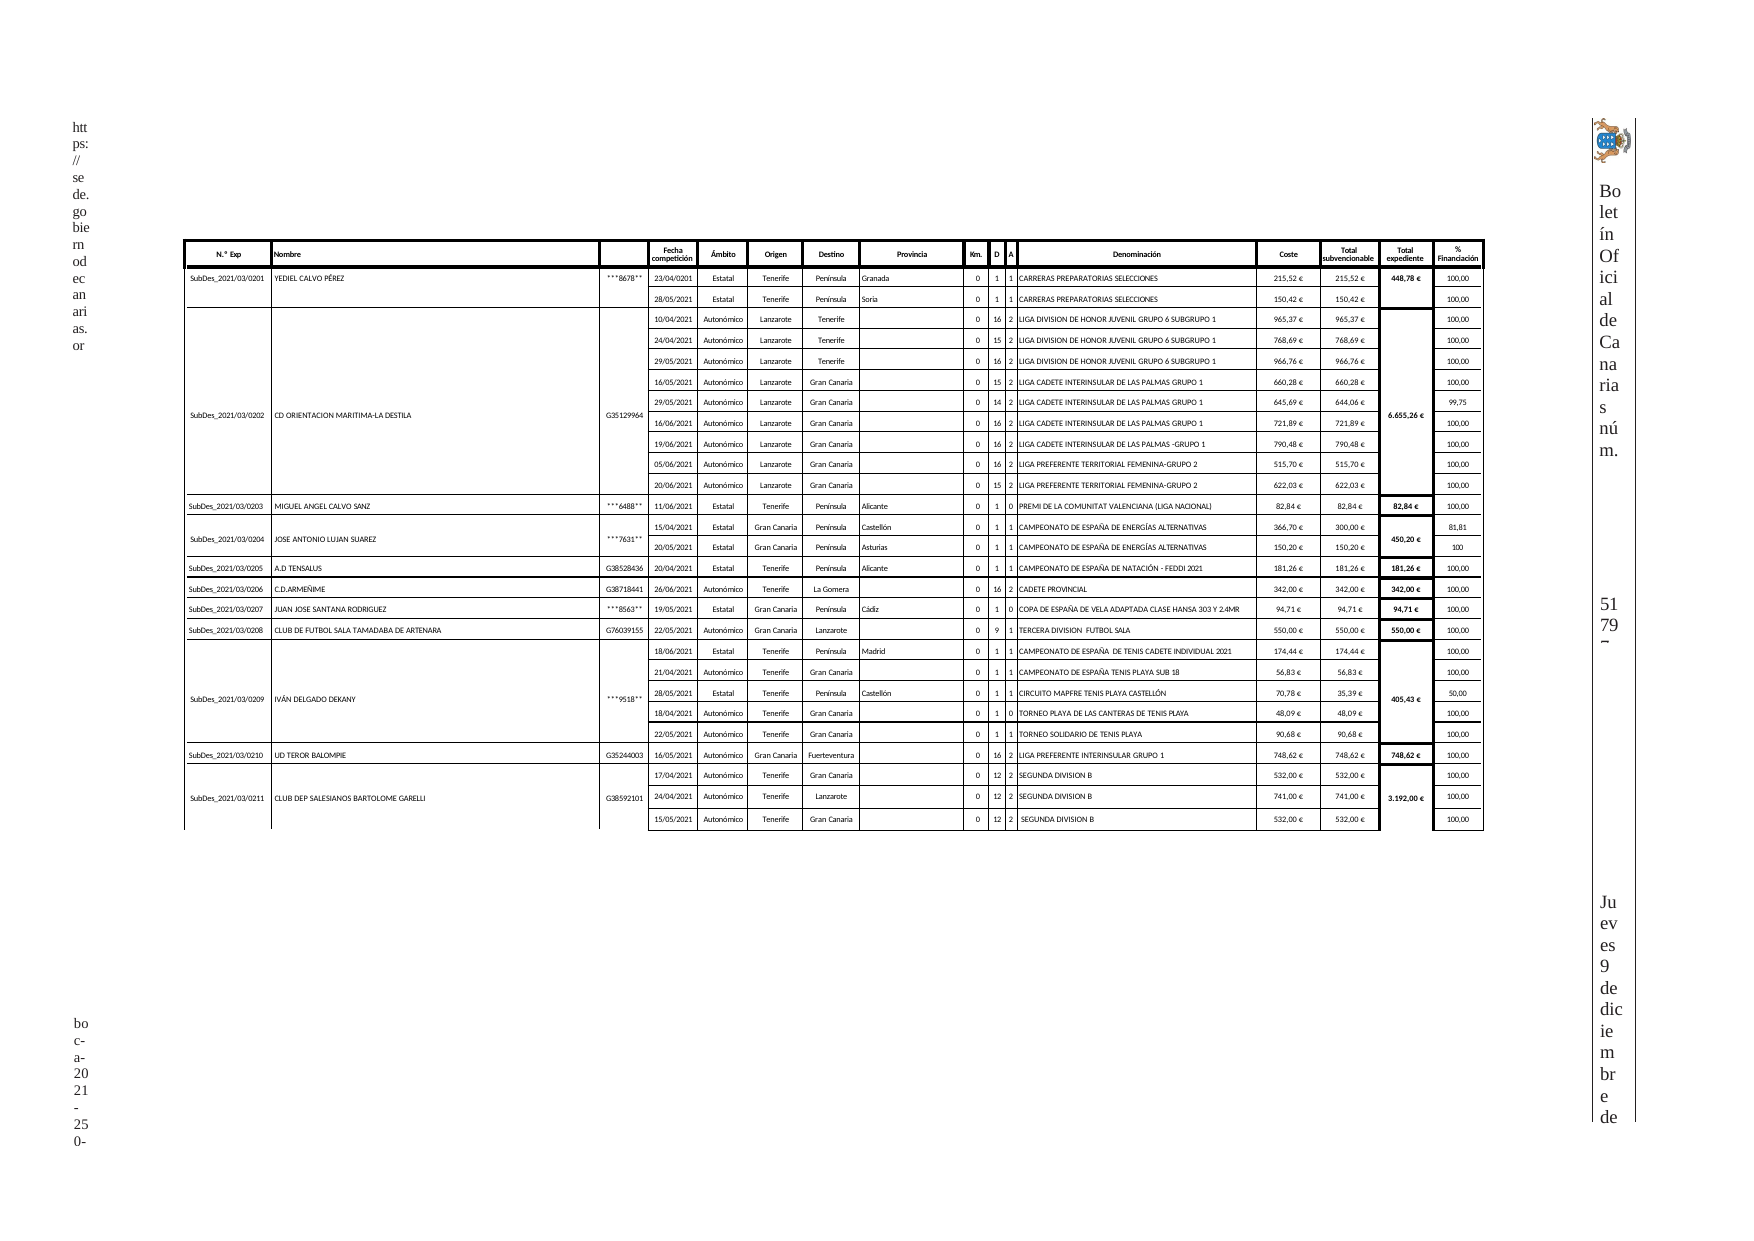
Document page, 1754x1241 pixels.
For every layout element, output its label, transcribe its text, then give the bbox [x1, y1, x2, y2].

table_cell Gran Canaria [803, 391, 859, 411]
table_cell Lanzarote [748, 432, 802, 452]
table_cell 1 [989, 723, 1005, 742]
table_cell G35244003 [600, 743, 648, 763]
table_cell 23/04/0201 [649, 269, 697, 286]
table_cell 1 [1006, 536, 1017, 556]
table_cell [860, 764, 963, 785]
table_cell 0 [964, 764, 988, 785]
table_cell SEGUNDA DIVISION B [1018, 764, 1256, 785]
table_cell LIGA DIVISION DE HONOR JUVENIL GRUPO 6 SUBGRUPO 1 [1018, 349, 1256, 369]
table_cell Tenerife [748, 557, 802, 576]
table_cell 15 [989, 370, 1005, 390]
table_cell 741,00 € [1321, 786, 1378, 807]
table_cell SubDes_2021/03/0208 [185, 618, 271, 638]
table_cell 94,71 € [1381, 600, 1432, 618]
table_cell 721,89 € [1257, 412, 1320, 431]
table_cell 82,84 € [1257, 495, 1320, 514]
table_cell Alicante [860, 495, 963, 514]
table_cell 0 [964, 453, 988, 473]
table_cell 965,37 € [1321, 308, 1378, 328]
table_cell 100,00 [1435, 473, 1483, 493]
table_cell A.D TENSALUS [272, 557, 599, 576]
table_cell 0 [964, 495, 988, 514]
table_cell 532,00 € [1257, 809, 1320, 830]
table_cell SEGUNDA DIVISION B [1018, 809, 1256, 830]
table_cell LIGA CADETE INTERINSULAR DE LAS PALMAS -GRUPO 1 [1018, 432, 1256, 452]
text 51797 [1600, 592, 1623, 643]
table_cell SubDes_2021/03/0206 [185, 576, 271, 597]
table_cell 94,71 € [1257, 598, 1320, 618]
table_cell Estatal [698, 557, 747, 576]
table_header Nombre [273, 242, 598, 265]
table_cell 81,81 [1435, 514, 1483, 535]
table_cell 90,68 € [1257, 723, 1320, 742]
table_cell COPA DE ESPAÑA DE VELA ADAPTADA CLASE HANSA 303 Y 2.4MR [1018, 598, 1256, 618]
table_cell 366,70 € [1257, 515, 1320, 535]
text Jueves 9 de diciembre de 2021 [1600, 891, 1623, 1126]
table_cell [860, 660, 963, 680]
table_cell 1 [1006, 640, 1017, 659]
table_cell JUAN JOSE SANTANA RODRIGUEZ [272, 598, 599, 618]
table_cell 16 [989, 308, 1005, 328]
table_cell 94,71 € [1321, 598, 1378, 618]
table_cell ***8563** [600, 598, 648, 618]
table_cell Alicante [860, 557, 963, 576]
table_cell Lanzarote [748, 308, 802, 328]
table_cell JOSE ANTONIO LUJAN SUAREZ [272, 515, 599, 556]
table_cell 12 [989, 764, 1005, 785]
table_cell 721,89 € [1321, 412, 1378, 431]
table_cell G35129964 [600, 308, 648, 493]
table_cell Gran Canaria [748, 598, 802, 618]
table_cell Autonómico [698, 329, 747, 348]
table_cell 18/06/2021 [649, 640, 697, 659]
table_cell Estatal [698, 269, 747, 286]
table_cell ***9518** [600, 640, 648, 742]
table_cell LIGA CADETE INTERINSULAR DE LAS PALMAS GRUPO 1 [1018, 412, 1256, 431]
table_cell CD ORIENTACION MARITIMA-LA DESTILA [272, 308, 599, 493]
table_cell SubDes_2021/03/0201 [185, 266, 271, 307]
table_cell 2 [1006, 391, 1017, 411]
table_cell 9 [989, 619, 1005, 638]
table_cell ***8678** [600, 269, 648, 307]
table_cell 405,43 € [1381, 642, 1432, 742]
table_cell Tenerife [748, 640, 802, 659]
table_cell Tenerife [803, 329, 859, 348]
table_cell 0 [964, 432, 988, 452]
table_cell 29/05/2021 [649, 391, 697, 411]
table_cell CADETE PROVINCIAL [1018, 578, 1256, 597]
table_cell Tenerife [748, 269, 802, 286]
table_cell 26/06/2021 [649, 578, 697, 597]
table_cell Estatal [698, 287, 747, 307]
table_cell 0 [964, 391, 988, 411]
table_cell 11/06/2021 [649, 495, 697, 514]
table_cell Península [803, 598, 859, 618]
table_cell Granada [860, 269, 963, 286]
table_cell TERCERA DIVISION FUTBOL SALA [1018, 619, 1256, 638]
table_cell Lanzarote [748, 391, 802, 411]
table_cell LIGA CADETE INTERINSULAR DE LAS PALMAS GRUPO 1 [1018, 391, 1256, 411]
table_cell Tenerife [748, 287, 802, 307]
table_cell 16/05/2021 [649, 743, 697, 763]
table_cell Tenerife [748, 660, 802, 680]
table_cell 450,20 € [1381, 517, 1432, 556]
table_cell 12 [989, 809, 1005, 830]
table_header Km. [966, 242, 987, 265]
table_cell SubDes_2021/03/0202 [185, 307, 271, 493]
table_cell 0 [964, 329, 988, 348]
table_cell 3.192,00 € [1381, 766, 1432, 830]
table_cell Tenerife [748, 702, 802, 721]
table_cell C.D.ARMEÑIME [272, 578, 599, 597]
table_cell 2 [1006, 412, 1017, 431]
table_cell Autonómico [698, 412, 747, 431]
table_cell Soria [860, 287, 963, 307]
table_cell LIGA DIVISION DE HONOR JUVENIL GRUPO 6 SUBGRUPO 1 [1018, 308, 1256, 328]
table_header Total subvencionable [1322, 242, 1378, 265]
table_cell 15 [989, 329, 1005, 348]
table_cell 342,00 € [1321, 578, 1378, 597]
table_header Total expediente [1381, 242, 1432, 265]
table_cell ***6488** [600, 495, 648, 514]
table_cell 20/06/2021 [649, 474, 697, 493]
table_cell YEDIEL CALVO PÉREZ [272, 269, 599, 307]
table_cell 1 [1006, 619, 1017, 638]
table_cell 1 [1006, 287, 1017, 307]
table_cell Autonómico [698, 764, 747, 785]
table_cell 0 [964, 786, 988, 807]
table_cell 100,00 [1435, 763, 1483, 785]
table_cell 215,52 € [1257, 269, 1320, 286]
table_cell 965,37 € [1257, 308, 1320, 328]
table_cell IVÁN DELGADO DEKANY [272, 640, 599, 742]
table_cell 1 [1006, 660, 1017, 680]
table_cell 15/04/2021 [649, 515, 697, 535]
table_cell 532,00 € [1257, 764, 1320, 785]
table_cell [860, 578, 963, 597]
table_cell PREMI DE LA COMUNITAT VALENCIANA (LIGA NACIONAL) [1018, 495, 1256, 514]
table_cell 790,48 € [1257, 432, 1320, 452]
table_cell 150,42 € [1321, 287, 1378, 307]
table_cell SubDes_2021/03/0211 [185, 763, 271, 830]
table_cell Península [803, 515, 859, 535]
table_cell 2 [1006, 578, 1017, 597]
table_cell 342,00 € [1257, 578, 1320, 597]
table_cell 0 [964, 412, 988, 431]
table_cell 100,00 [1435, 452, 1483, 473]
table_cell 790,48 € [1321, 432, 1378, 452]
table_cell 2 [1006, 474, 1017, 493]
table_cell 56,83 € [1321, 660, 1378, 680]
table_header N.º Exp [186, 242, 270, 265]
table_cell Estatal [698, 598, 747, 618]
table_cell Autonómico [698, 660, 747, 680]
table_cell [860, 702, 963, 721]
table_cell [860, 453, 963, 473]
table_cell Gran Canaria [803, 660, 859, 680]
table_cell CLUB DEP SALESIANOS BARTOLOME GARELLI [271, 764, 599, 830]
table_header Denominación [1019, 242, 1255, 265]
table_cell [860, 329, 963, 348]
table_cell Gran Canaria [803, 723, 859, 742]
table_cell Gran Canaria [748, 743, 802, 763]
table_cell 100,00 [1435, 721, 1483, 742]
table_cell LIGA PREFERENTE TERRITORIAL FEMENINA-GRUPO 2 [1018, 453, 1256, 473]
table_cell Autonómico [698, 702, 747, 721]
table_cell 22/05/2021 [649, 723, 697, 742]
table_cell 100,00 [1435, 576, 1483, 597]
table_cell 2 [1006, 809, 1017, 830]
table_cell 748,62 € [1381, 745, 1432, 763]
table_cell G38718441 [600, 578, 648, 597]
table_cell 174,44 € [1257, 640, 1320, 659]
table_cell 2 [1006, 370, 1017, 390]
table_cell 22/05/2021 [649, 619, 697, 638]
table_cell 150,20 € [1321, 536, 1378, 556]
table_cell Península [803, 640, 859, 659]
table_cell La Gomera [803, 578, 859, 597]
table_cell 215,52 € [1321, 269, 1378, 286]
table_cell 100,00 [1435, 265, 1483, 286]
table_cell 1 [1006, 269, 1017, 286]
table_cell 532,00 € [1321, 809, 1378, 830]
table_cell 21/04/2021 [649, 660, 697, 680]
table_cell CARRERAS PREPARATORIAS SELECCIONES [1018, 287, 1256, 307]
table_cell SubDes_2021/03/0204 [185, 514, 271, 556]
table_cell 90,68 € [1321, 723, 1378, 742]
table_header Coste [1258, 242, 1319, 265]
table_cell 0 [964, 743, 988, 763]
table_cell 0 [1006, 702, 1017, 721]
table_cell Madrid [860, 640, 963, 659]
table_cell Estatal [698, 515, 747, 535]
table_cell 100,00 [1435, 556, 1483, 576]
table_cell 0 [964, 287, 988, 307]
table_cell 966,76 € [1321, 349, 1378, 369]
table_cell 1 [989, 557, 1005, 576]
table_cell 1 [1006, 681, 1017, 701]
text https://sede.gobiernodecanarias.org/boc [72, 118, 91, 353]
table_cell 1 [1006, 515, 1017, 535]
table_cell 100 [1435, 535, 1483, 556]
table_cell SubDes_2021/03/0205 [185, 556, 271, 576]
table_cell 342,00 € [1381, 580, 1432, 597]
table_cell 0 [964, 474, 988, 493]
table_cell 0 [964, 578, 988, 597]
table_cell CAMPEONATO DE ESPAÑA DE ENERGÍAS ALTERNATIVAS [1018, 536, 1256, 556]
table_cell SEGUNDA DIVISION B [1018, 786, 1256, 807]
table_cell Castellón [860, 681, 963, 701]
table_cell Autonómico [698, 391, 747, 411]
table_cell Lanzarote [748, 329, 802, 348]
picture [1594, 118, 1631, 163]
table_cell 1 [1006, 557, 1017, 576]
table_cell 100,00 [1435, 701, 1483, 721]
table_cell 1 [1006, 723, 1017, 742]
table_cell 29/05/2021 [649, 349, 697, 369]
table_cell [860, 308, 963, 328]
table_cell 2 [1006, 329, 1017, 348]
table_cell Gran Canaria [803, 764, 859, 785]
table_cell Tenerife [748, 681, 802, 701]
table_cell 100,00 [1435, 431, 1483, 452]
table_cell 99,75 [1435, 390, 1483, 411]
table_cell [860, 619, 963, 638]
table_cell 181,26 € [1257, 557, 1320, 576]
table_cell 16/05/2021 [649, 370, 697, 390]
text boc-a-2021-250-5100 [74, 1015, 92, 1146]
table_cell 0 [964, 809, 988, 830]
table_cell 660,28 € [1257, 370, 1320, 390]
table_cell Lanzarote [748, 412, 802, 431]
table_cell 05/06/2021 [649, 453, 697, 473]
table_cell 28/05/2021 [649, 681, 697, 701]
table_cell 0 [964, 702, 988, 721]
table_cell G38528436 [600, 557, 648, 576]
table_cell Lanzarote [748, 453, 802, 473]
table_cell 100,00 [1435, 639, 1483, 659]
table_cell Tenerife [748, 723, 802, 742]
table_cell Tenerife [748, 495, 802, 514]
table_cell Gran Canaria [803, 370, 859, 390]
table_cell 20/05/2021 [649, 536, 697, 556]
table_cell 645,69 € [1257, 391, 1320, 411]
table_cell Estatal [698, 536, 747, 556]
table_cell Autonómico [698, 453, 747, 473]
table_cell 2 [1006, 349, 1017, 369]
table_cell CLUB DE FUTBOL SALA TAMADABA DE ARTENARA [272, 619, 599, 638]
table_cell Autonómico [698, 723, 747, 742]
table_cell 2 [1006, 432, 1017, 452]
table_cell 448,78 € [1381, 269, 1432, 307]
table_cell 515,70 € [1257, 453, 1320, 473]
table_cell LIGA CADETE INTERINSULAR DE LAS PALMAS GRUPO 1 [1018, 370, 1256, 390]
table_cell 1 [989, 515, 1005, 535]
table_cell [860, 809, 963, 830]
table_cell 2 [1006, 786, 1017, 807]
table_cell CAMPEONATO DE ESPAÑA DE ENERGÍAS ALTERNATIVAS [1018, 515, 1256, 535]
table_cell 174,44 € [1321, 640, 1378, 659]
table_cell Península [803, 536, 859, 556]
table_cell 100,00 [1435, 494, 1483, 514]
table_cell [860, 370, 963, 390]
table_cell 10/04/2021 [649, 308, 697, 328]
table_cell 100,00 [1435, 742, 1483, 763]
table_cell 0 [964, 557, 988, 576]
table_cell 550,00 € [1321, 619, 1378, 638]
table_cell 19/05/2021 [649, 598, 697, 618]
table_cell [860, 391, 963, 411]
table_cell CIRCUITO MAPFRE TENIS PLAYA CASTELLÓN [1018, 681, 1256, 701]
table_cell CAMPEONATO DE ESPAÑA DE TENIS CADETE INDIVIDUAL 2021 [1018, 640, 1256, 659]
table_cell Lanzarote [803, 786, 859, 807]
table_cell 15 [989, 474, 1005, 493]
table_cell LIGA PREFERENTE TERRITORIAL FEMENINA-GRUPO 2 [1018, 474, 1256, 493]
table_cell Asturias [860, 536, 963, 556]
table_cell 748,62 € [1257, 743, 1320, 763]
table_cell 0 [964, 308, 988, 328]
table_cell 1 [989, 660, 1005, 680]
table_cell 0 [1006, 598, 1017, 618]
table_cell Península [803, 495, 859, 514]
table_cell [860, 723, 963, 742]
table_cell Península [803, 681, 859, 701]
table_cell 966,76 € [1257, 349, 1320, 369]
table_cell 644,06 € [1321, 391, 1378, 411]
table_cell 181,26 € [1321, 557, 1378, 576]
table_cell Gran Canaria [803, 809, 859, 830]
table_cell Tenerife [748, 809, 802, 830]
table_cell [860, 412, 963, 431]
table_cell Lanzarote [803, 619, 859, 638]
table_cell 622,03 € [1257, 474, 1320, 493]
table_header Destino [804, 242, 858, 265]
table_cell 768,69 € [1257, 329, 1320, 348]
table_cell 0 [964, 640, 988, 659]
table_cell TORNEO SOLIDARIO DE TENIS PLAYA [1018, 723, 1256, 742]
table_cell Estatal [698, 681, 747, 701]
table_cell 0 [1006, 495, 1017, 514]
table_cell Gran Canaria [803, 453, 859, 473]
table_cell UD TEROR BALOMPIE [272, 743, 599, 763]
table_cell 0 [964, 598, 988, 618]
table_cell 515,70 € [1321, 453, 1378, 473]
table_cell CAMPEONATO DE ESPAÑA TENIS PLAYA SUB 18 [1018, 660, 1256, 680]
table_cell Gran Canaria [748, 536, 802, 556]
table_cell 48,09 € [1257, 702, 1320, 721]
table_cell 768,69 € [1321, 329, 1378, 348]
table_cell Tenerife [803, 308, 859, 328]
table_cell 550,00 € [1381, 621, 1432, 638]
table_cell 1 [989, 702, 1005, 721]
table_header Provincia [861, 242, 962, 265]
table_cell SubDes_2021/03/0210 [185, 742, 271, 763]
table_cell Gran Canaria [748, 619, 802, 638]
table_cell 100,00 [1435, 411, 1483, 431]
table_cell 1 [989, 269, 1005, 286]
table_cell 741,00 € [1257, 786, 1320, 807]
table_cell 17/04/2021 [649, 764, 697, 785]
table_cell [860, 474, 963, 493]
table_cell [860, 786, 963, 807]
table_cell ***7631** [600, 515, 648, 556]
table_cell 1 [989, 640, 1005, 659]
table_cell 1 [989, 495, 1005, 514]
table_cell [860, 743, 963, 763]
table_cell Gran Canaria [803, 432, 859, 452]
table_cell 660,28 € [1321, 370, 1378, 390]
table_cell Autonómico [698, 370, 747, 390]
table_cell 2 [1006, 743, 1017, 763]
table_cell LIGA DIVISION DE HONOR JUVENIL GRUPO 6 SUBGRUPO 1 [1018, 329, 1256, 348]
table_cell 24/04/2021 [649, 786, 697, 807]
table_cell Península [803, 269, 859, 286]
table_cell 2 [1006, 764, 1017, 785]
table_cell 100,00 [1435, 307, 1483, 328]
table_header D [991, 242, 1004, 265]
table_cell Tenerife [748, 764, 802, 785]
table_header Fecha competición [650, 242, 696, 265]
table_cell Tenerife [803, 349, 859, 369]
table_cell 50,00 [1435, 680, 1483, 701]
table_cell 181,26 € [1381, 559, 1432, 576]
table_cell 28/05/2021 [649, 287, 697, 307]
table_cell G38592101 [599, 764, 648, 830]
table_cell Gran Canaria [748, 515, 802, 535]
table_cell 300,00 € [1321, 515, 1378, 535]
table_cell 1 [989, 536, 1005, 556]
table_cell 550,00 € [1257, 619, 1320, 638]
table_cell Cádiz [860, 598, 963, 618]
table_cell 16/06/2021 [649, 412, 697, 431]
table_cell 0 [964, 269, 988, 286]
table_cell Lanzarote [748, 349, 802, 369]
table_cell CARRERAS PREPARATORIAS SELECCIONES [1018, 269, 1256, 286]
table_cell 0 [964, 349, 988, 369]
table_cell 82,84 € [1381, 497, 1432, 514]
table_cell 14 [989, 391, 1005, 411]
table_cell 748,62 € [1321, 743, 1378, 763]
table_cell Autonómico [698, 349, 747, 369]
table_cell Gran Canaria [803, 474, 859, 493]
table_cell 82,84 € [1321, 495, 1378, 514]
table_cell LIGA PREFERENTE INTERINSULAR GRUPO 1 [1018, 743, 1256, 763]
table_cell Autonómico [698, 809, 747, 830]
table_cell 100,00 [1435, 369, 1483, 390]
table_cell Autonómico [698, 786, 747, 807]
table_cell 0 [964, 723, 988, 742]
table_cell [860, 432, 963, 452]
table_cell Tenerife [748, 578, 802, 597]
table_cell Autonómico [698, 308, 747, 328]
table_cell 0 [964, 370, 988, 390]
table_cell 48,09 € [1321, 702, 1378, 721]
table_cell 70,78 € [1257, 681, 1320, 701]
table_cell 100,00 [1435, 348, 1483, 369]
table_header [601, 242, 647, 265]
table_cell Autonómico [698, 474, 747, 493]
table_cell 532,00 € [1321, 764, 1378, 785]
table_cell 1 [989, 287, 1005, 307]
table_cell Autonómico [698, 432, 747, 452]
table_cell 24/04/2021 [649, 329, 697, 348]
table_cell 150,20 € [1257, 536, 1320, 556]
table_cell TORNEO PLAYA DE LAS CANTERAS DE TENIS PLAYA [1018, 702, 1256, 721]
table_cell 18/04/2021 [649, 702, 697, 721]
table_cell Autonómico [698, 619, 747, 638]
table_cell 16 [989, 743, 1005, 763]
table_cell 12 [989, 786, 1005, 807]
table_cell Lanzarote [748, 474, 802, 493]
table_cell 16 [989, 412, 1005, 431]
table_cell Gran Canaria [803, 412, 859, 431]
table_cell 100,00 [1435, 328, 1483, 348]
table_cell 2 [1006, 308, 1017, 328]
table_cell Tenerife [748, 786, 802, 807]
table_cell CAMPEONATO DE ESPAÑA DE NATACIÓN - FEDDI 2021 [1018, 557, 1256, 576]
table_cell Autonómico [698, 743, 747, 763]
text Boletín Oficial de Canarias núm. 250 [1599, 180, 1622, 464]
table_cell Castellón [860, 515, 963, 535]
table_header A [1007, 242, 1016, 265]
table_cell Autonómico [698, 578, 747, 597]
table_cell G76039155 [600, 619, 648, 638]
table_cell 1 [989, 598, 1005, 618]
table_cell SubDes_2021/03/0207 [185, 597, 271, 618]
table_cell 6.655,26 € [1381, 310, 1432, 493]
table_cell Gran Canaria [803, 702, 859, 721]
table_cell 0 [964, 515, 988, 535]
table_cell Estatal [698, 495, 747, 514]
table_cell SubDes_2021/03/0209 [185, 639, 271, 742]
table_cell 0 [964, 619, 988, 638]
table_cell Estatal [698, 640, 747, 659]
table_cell 622,03 € [1321, 474, 1378, 493]
table_cell MIGUEL ANGEL CALVO SANZ [272, 495, 599, 514]
table_header % Financiación [1435, 242, 1482, 265]
table_cell 20/04/2021 [649, 557, 697, 576]
table_cell 100,00 [1435, 785, 1483, 807]
table_header Origen [749, 242, 801, 265]
table_cell [860, 349, 963, 369]
table_cell 100,00 [1435, 808, 1483, 830]
table_cell 16 [989, 578, 1005, 597]
table_cell 16 [989, 349, 1005, 369]
table_cell Lanzarote [748, 370, 802, 390]
table_cell 16 [989, 453, 1005, 473]
table_cell SubDes_2021/03/0203 [185, 494, 271, 514]
table_cell 150,42 € [1257, 287, 1320, 307]
table_cell 56,83 € [1257, 660, 1320, 680]
table_cell 2 [1006, 453, 1017, 473]
table_cell 100,00 [1435, 659, 1483, 680]
table_cell 100,00 [1435, 618, 1483, 638]
table_cell 15/05/2021 [649, 809, 697, 830]
table_cell 100,00 [1435, 286, 1483, 307]
table_cell 19/06/2021 [649, 432, 697, 452]
table_cell Península [803, 557, 859, 576]
table_cell 0 [964, 536, 988, 556]
table_cell 0 [964, 660, 988, 680]
table_cell Fuerteventura [803, 743, 859, 763]
table_cell 1 [989, 681, 1005, 701]
table_cell Península [803, 287, 859, 307]
table_cell 0 [964, 681, 988, 701]
table_cell 35,39 € [1321, 681, 1378, 701]
table_cell 16 [989, 432, 1005, 452]
table_cell 100,00 [1435, 597, 1483, 618]
table_header Ámbito [699, 242, 746, 265]
